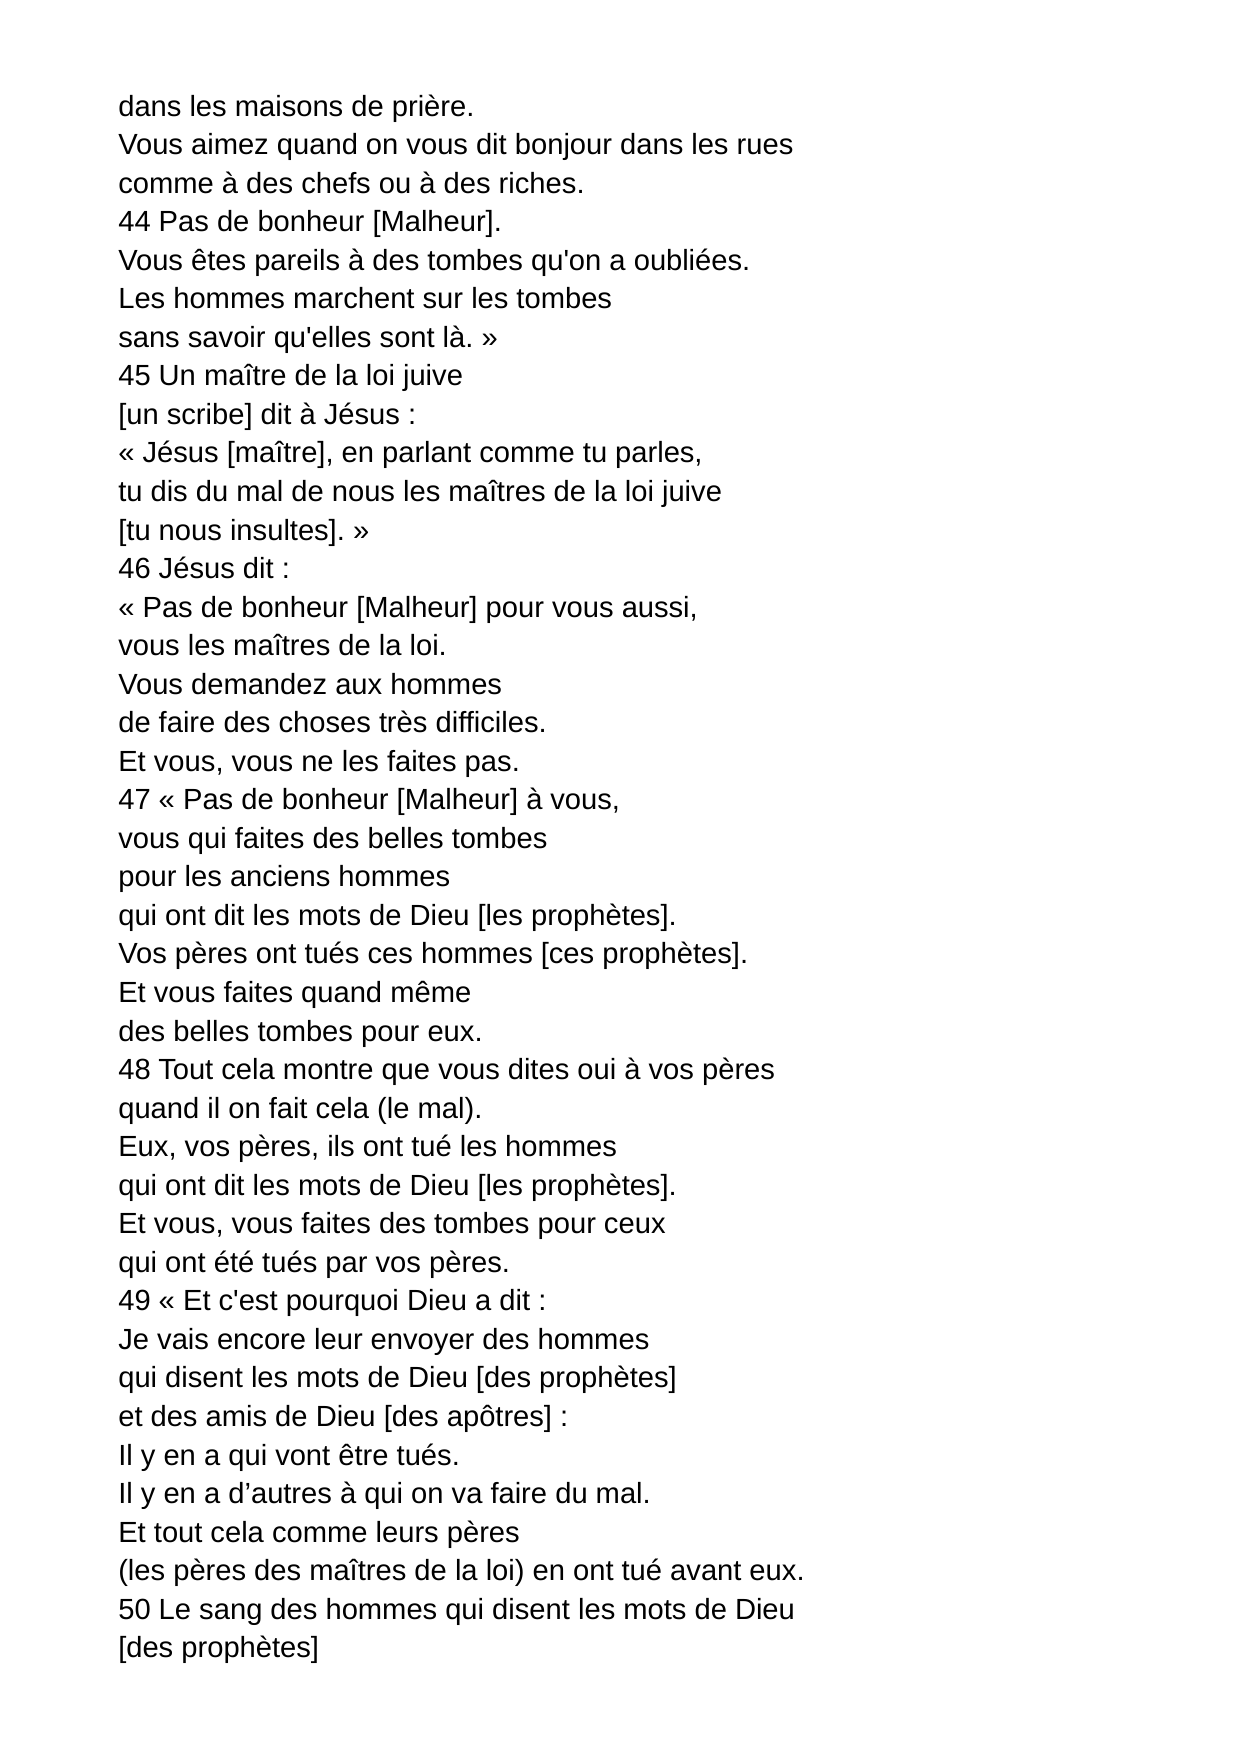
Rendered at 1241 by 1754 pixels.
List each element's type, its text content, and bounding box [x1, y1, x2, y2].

text Je vais encore leur envoyer des hommes [118, 1322, 1122, 1355]
text qui ont dit les mots de Dieu [les prophètes]. [118, 1168, 1122, 1201]
text Eux, vos pères, ils ont tué les hommes [118, 1129, 1122, 1163]
text comme à des chefs ou à des riches. [118, 166, 1122, 199]
text Il y en a qui vont être tués. [118, 1437, 1122, 1471]
text et des amis de Dieu [des apôtres] : [118, 1399, 1122, 1432]
text Et vous, vous faites des tombes pour ceux [118, 1206, 1122, 1240]
text vous les maîtres de la loi. [118, 628, 1122, 662]
text quand il on fait cela (le mal). [118, 1091, 1122, 1124]
text 48 Tout cela montre que vous dites oui à vos pères [118, 1052, 1122, 1086]
text 47 « Pas de bonheur [Malheur] à vous, [118, 782, 1122, 816]
text Les hommes marchent sur les tombes [118, 281, 1122, 315]
text 45 Un maître de la loi juive [118, 358, 1122, 392]
text vous qui faites des belles tombes [118, 821, 1122, 854]
text Et vous, vous ne les faites pas. [118, 744, 1122, 777]
text « Jésus [maître], en parlant comme tu parles, [118, 435, 1122, 469]
text « Pas de bonheur [Malheur] pour vous aussi, [118, 589, 1122, 623]
text (les pères des maîtres de la loi) en ont tué avant eux. [118, 1553, 1122, 1587]
text qui ont été tués par vos pères. [118, 1245, 1122, 1278]
text de faire des choses très difficiles. [118, 705, 1122, 739]
text Et vous faites quand même [118, 975, 1122, 1008]
text qui ont dit les mots de Dieu [les prophètes]. [118, 898, 1122, 931]
text [des prophètes] [118, 1630, 1122, 1664]
text 46 Jésus dit : [118, 551, 1122, 584]
text tu dis du mal de nous les maîtres de la loi juive [118, 474, 1122, 507]
text qui disent les mots de Dieu [des prophètes] [118, 1360, 1122, 1394]
text Vous demandez aux hommes [118, 667, 1122, 700]
text sans savoir qu'elles sont là. » [118, 320, 1122, 353]
text pour les anciens hommes [118, 859, 1122, 893]
text Il y en a d’autres à qui on va faire du mal. [118, 1476, 1122, 1509]
text [un scribe] dit à Jésus : [118, 397, 1122, 430]
text Vos pères ont tués ces hommes [ces prophètes]. [118, 936, 1122, 970]
text Vous êtes pareils à des tombes qu'on a oubliées. [118, 243, 1122, 276]
text dans les maisons de prière. [118, 88, 1122, 122]
text 50 Le sang des hommes qui disent les mots de Dieu [118, 1592, 1122, 1625]
text [tu nous insultes]. » [118, 512, 1122, 546]
text 49 « Et c'est pourquoi Dieu a dit : [118, 1283, 1122, 1317]
text des belles tombes pour eux. [118, 1013, 1122, 1047]
text Et tout cela comme leurs pères [118, 1514, 1122, 1548]
text 44 Pas de bonheur [Malheur]. [118, 204, 1122, 238]
text Vous aimez quand on vous dit bonjour dans les rues [118, 127, 1122, 161]
